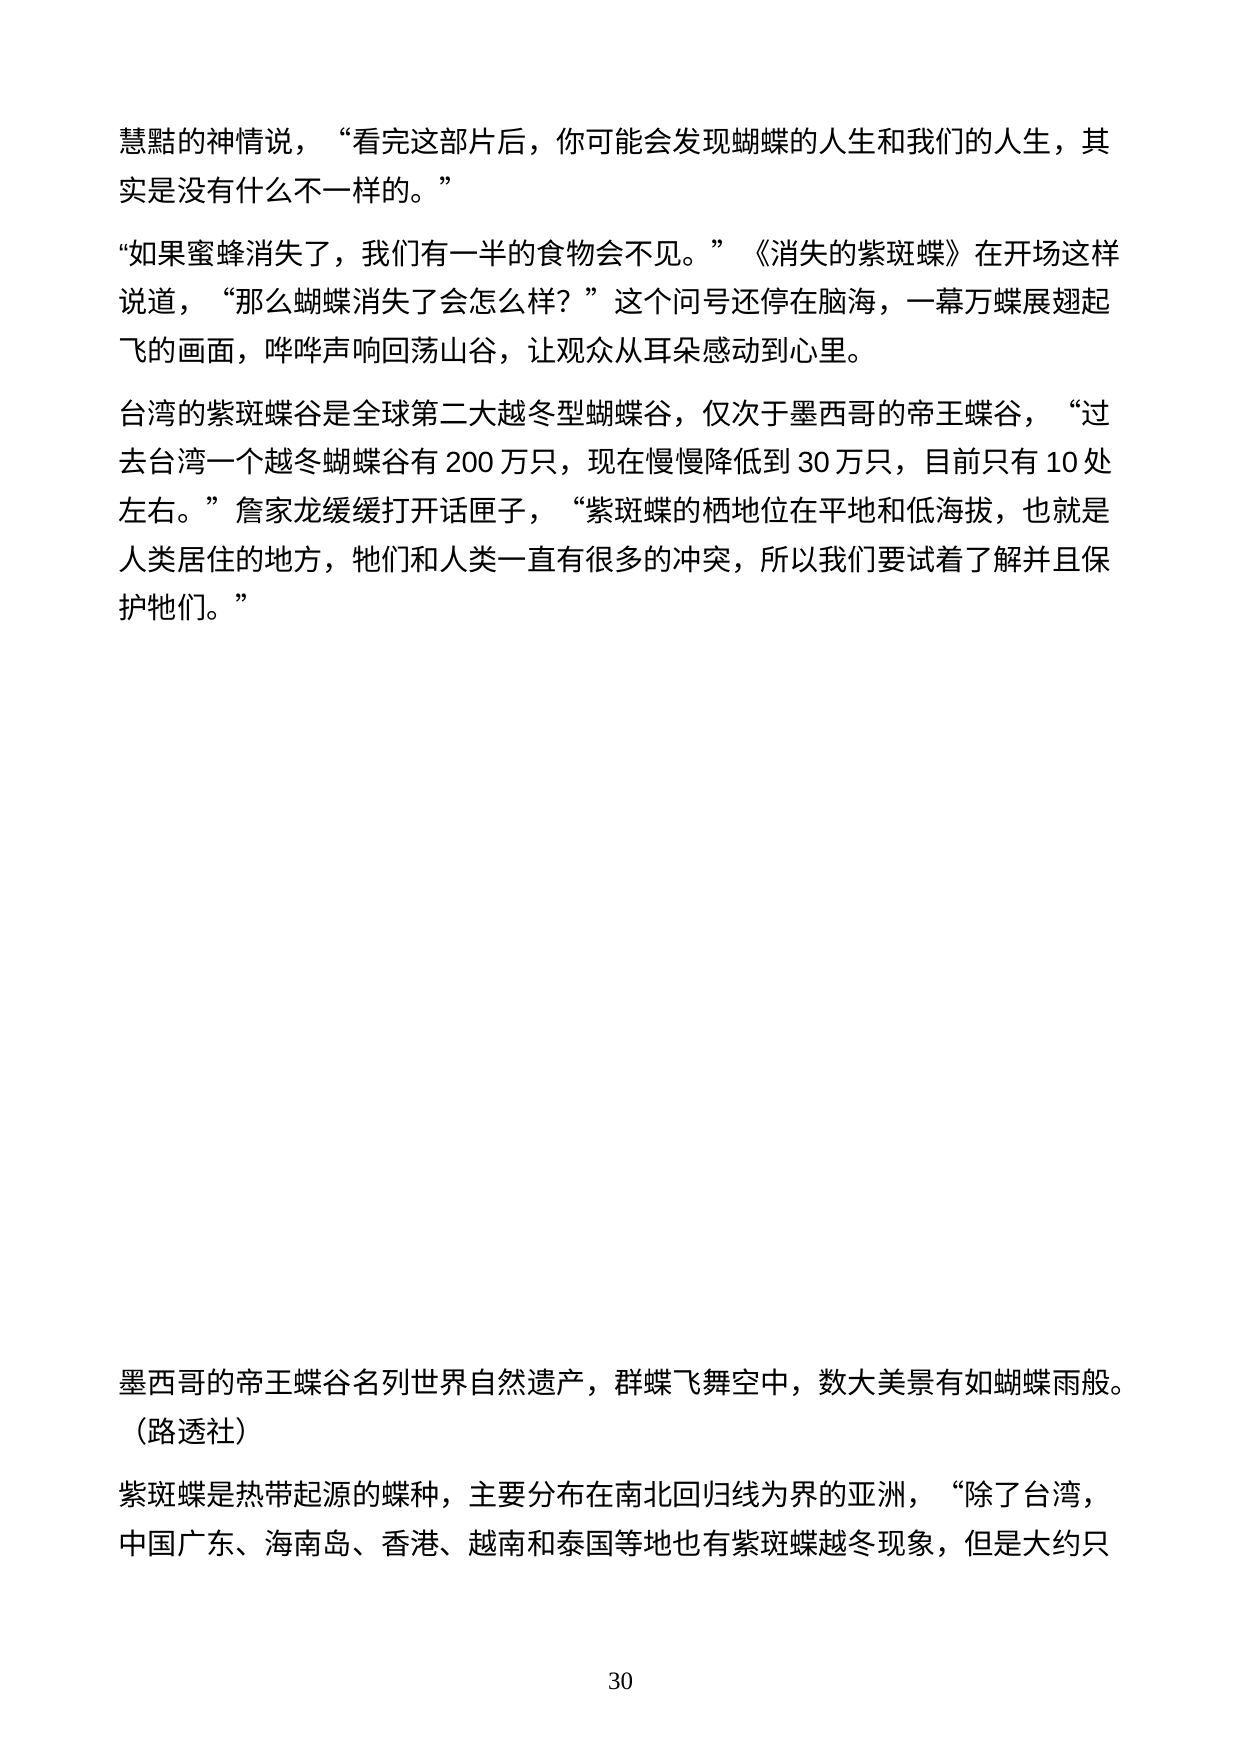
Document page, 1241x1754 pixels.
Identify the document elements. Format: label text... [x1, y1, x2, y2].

text “如果蜜蜂消失了，我们有一半的食物会不见。”《消失的紫斑蝶》在开场这样说道，“那么蝴蝶消失了会怎么样？”这个问号还停在脑海，一幕万蝶展翅起飞的画面，哗哗声响回荡山谷，让观众从耳朵感动到心里。 [118, 230, 1122, 369]
text 慧黠的神情说，“看完这部片后，你可能会发现蝴蝶的人生和我们的人生，其实是没有什么不一样的。” [118, 118, 1122, 209]
text 紫斑蝶是热带起源的蝶种，主要分布在南北回归线为界的亚洲，“除了台湾，中国广东、海南岛、香港、越南和泰国等地也有紫斑蝶越冬现象，但是大约只 [118, 1472, 1122, 1563]
text 台湾的紫斑蝶谷是全球第二大越冬型蝴蝶谷，仅次于墨西哥的帝王蝶谷，“过去台湾一个越冬蝴蝶谷有200万只，现在慢慢降低到30万只，目前只有10处左右。”詹家龙缓缓打开话匣子，“紫斑蝶的栖地位在平地和低海拔，也就是人类居住的地方，牠们和人类一直有很多的冲突，所以我们要试着了解并且保护牠们。” [118, 390, 1122, 627]
text 墨西哥的帝王蝶谷名列世界自然遗产，群蝶飞舞空中，数大美景有如蝴蝶雨般。（路透社） [118, 648, 1122, 1451]
